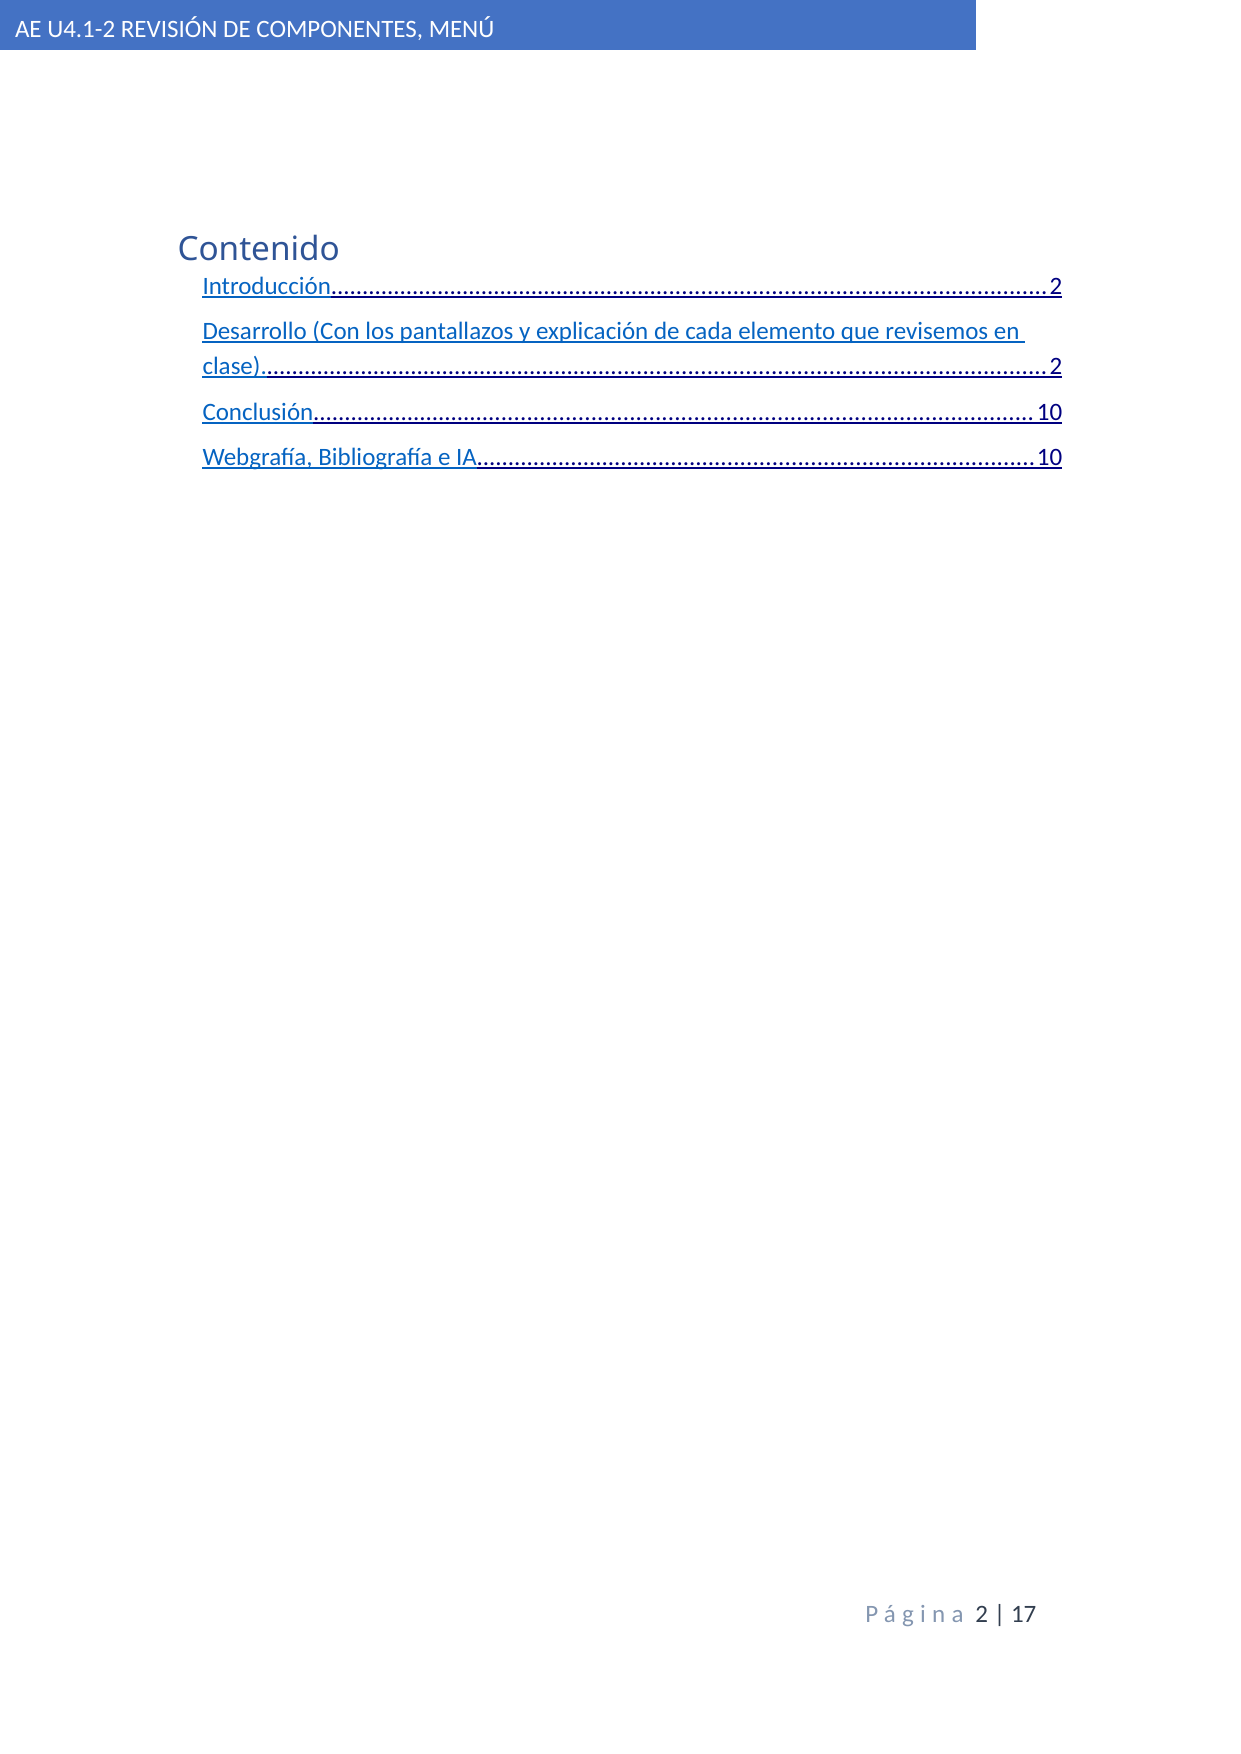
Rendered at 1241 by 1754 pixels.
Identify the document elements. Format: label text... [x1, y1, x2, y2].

text Contenido [177, 224, 1063, 270]
text Desarrollo (Con los pantallazos y explicación de cada elemento que revisemos en clase). 2 [202, 316, 1063, 381]
text Conclusión 10 [202, 396, 1063, 426]
text Webgrafía, Bibliografía e IA 10 [202, 441, 1063, 472]
text Introducción 2 [202, 270, 1063, 301]
